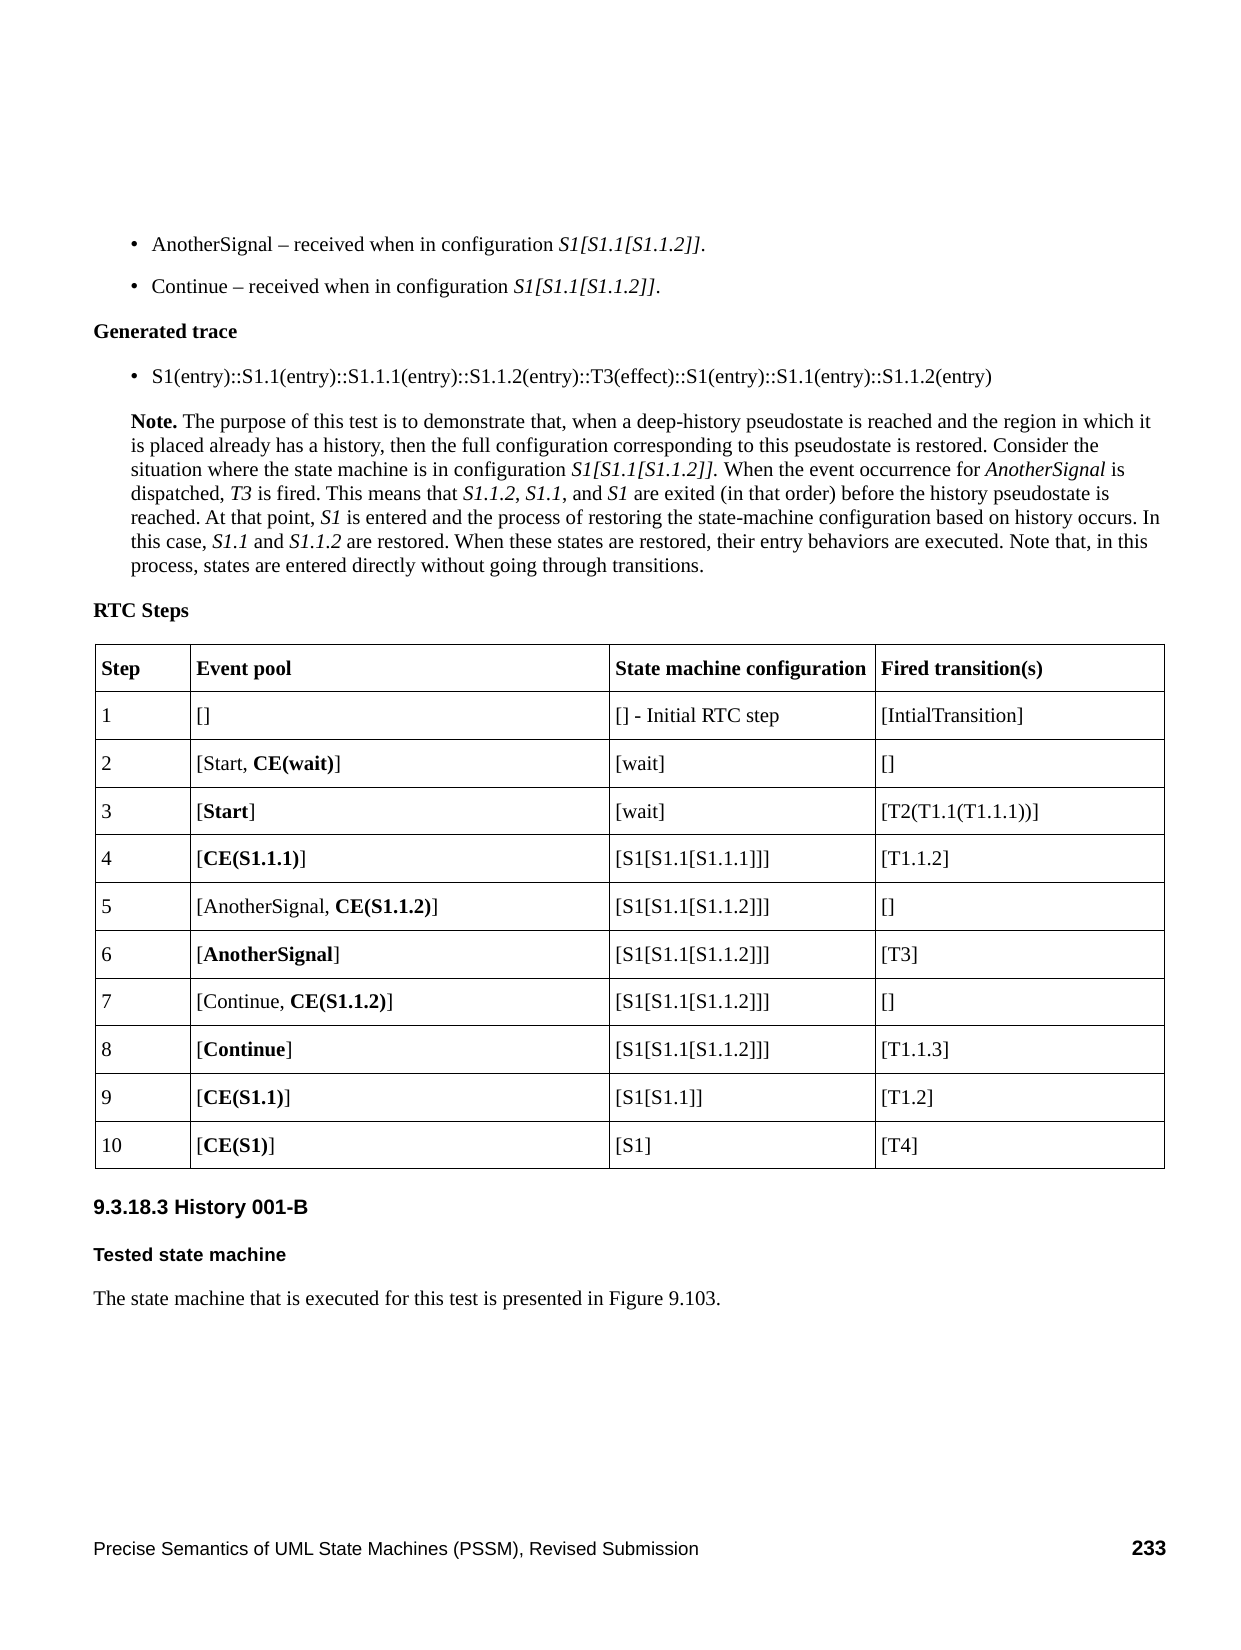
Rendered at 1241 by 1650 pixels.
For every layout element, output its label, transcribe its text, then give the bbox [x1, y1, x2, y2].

table_cell [AnotherSignal, CE(S1.1.2)] [191, 883, 609, 930]
table_header Event pool [191, 645, 609, 691]
table_cell [CE(S1.1.1)] [191, 835, 609, 882]
table_cell [Start] [191, 788, 609, 834]
table_cell [wait] [610, 740, 875, 787]
table_cell [S1[S1.1[S1.1.1]]] [610, 835, 875, 882]
table_cell 7 [96, 979, 190, 1025]
table_cell [S1[S1.1[S1.1.2]]] [610, 979, 875, 1025]
table_cell [S1[S1.1]] [610, 1074, 875, 1121]
table_cell [] [191, 692, 609, 739]
table_cell [Continue] [191, 1026, 609, 1073]
table_cell [T1.2] [876, 1074, 1164, 1121]
table_cell [S1[S1.1[S1.1.2]]] [610, 883, 875, 930]
table_cell 4 [96, 835, 190, 882]
table_cell [Start, CE(wait)] [191, 740, 609, 787]
table_cell [] [876, 740, 1164, 787]
table_cell [CE(S1)] [191, 1122, 609, 1168]
text Generated trace [93, 319, 1164, 343]
table_cell [T1.1.2] [876, 835, 1164, 882]
table_header Fired transition(s) [876, 645, 1164, 691]
text RTC Steps [93, 598, 1164, 622]
table_cell 3 [96, 788, 190, 834]
table_header Step [96, 645, 190, 691]
list Continue – received when in configuration S1[S1.1[S1.1.2]]. [131, 273, 1164, 298]
text Note. The purpose of this test is to demonstrate that, when a deep-history pseudostate is reached and the region in which it is placed already has a history, then the full configuration corresponding to this pseudostate is restored. Consider the situation where the state machine is in configuration S1[S1.1[S1.1.2]]. When the event occurrence for AnotherSignal is dispatched, T3 is fired. This means that S1.1.2, S1.1, and S1 are exited (in that order) before the history pseudostate is reached. At that point, S1 is entered and the process of restoring the state-machine configuration based on history occurs. In this case, S1.1 and S1.1.2 are restored. When these states are restored, their entry behaviors are executed. Note that, in this process, states are entered directly without going through transitions. [131, 409, 1164, 577]
table_cell [S1] [610, 1122, 875, 1168]
table_cell [AnotherSignal] [191, 931, 609, 977]
table_cell [S1[S1.1[S1.1.2]]] [610, 1026, 875, 1073]
table_cell 10 [96, 1122, 190, 1168]
list AnotherSignal – received when in configuration S1[S1.1[S1.1.2]]. [131, 231, 1164, 256]
subtitle History 001-B [93, 1193, 1164, 1218]
table_cell 9 [96, 1074, 190, 1121]
table_header State machine configuration [610, 645, 875, 691]
table_cell 1 [96, 692, 190, 739]
table_cell [Continue, CE(S1.1.2)] [191, 979, 609, 1025]
table_cell [T4] [876, 1122, 1164, 1168]
table_cell 6 [96, 931, 190, 977]
table_cell [T3] [876, 931, 1164, 977]
table_cell [wait] [610, 788, 875, 834]
table_cell 2 [96, 740, 190, 787]
table_cell [IntialTransition] [876, 692, 1164, 739]
table_cell [T2(T1.1(T1.1.1))] [876, 788, 1164, 834]
subtitle Tested state machine [93, 1243, 1164, 1265]
table_cell [CE(S1.1)] [191, 1074, 609, 1121]
table_cell 5 [96, 883, 190, 930]
text The state machine that is executed for this test is presented in Figure 9.103. [93, 1286, 1164, 1310]
table_cell [T1.1.3] [876, 1026, 1164, 1073]
table_cell 8 [96, 1026, 190, 1073]
table_cell [] - Initial RTC step [610, 692, 875, 739]
table_cell [] [876, 979, 1164, 1025]
table_cell [S1[S1.1[S1.1.2]]] [610, 931, 875, 977]
table_cell [] [876, 883, 1164, 930]
list S1(entry)::S1.1(entry)::S1.1.1(entry)::S1.1.2(entry)::T3(effect)::S1(entry)::S1.1(entry)::S1.1.2(entry) [131, 364, 1164, 388]
